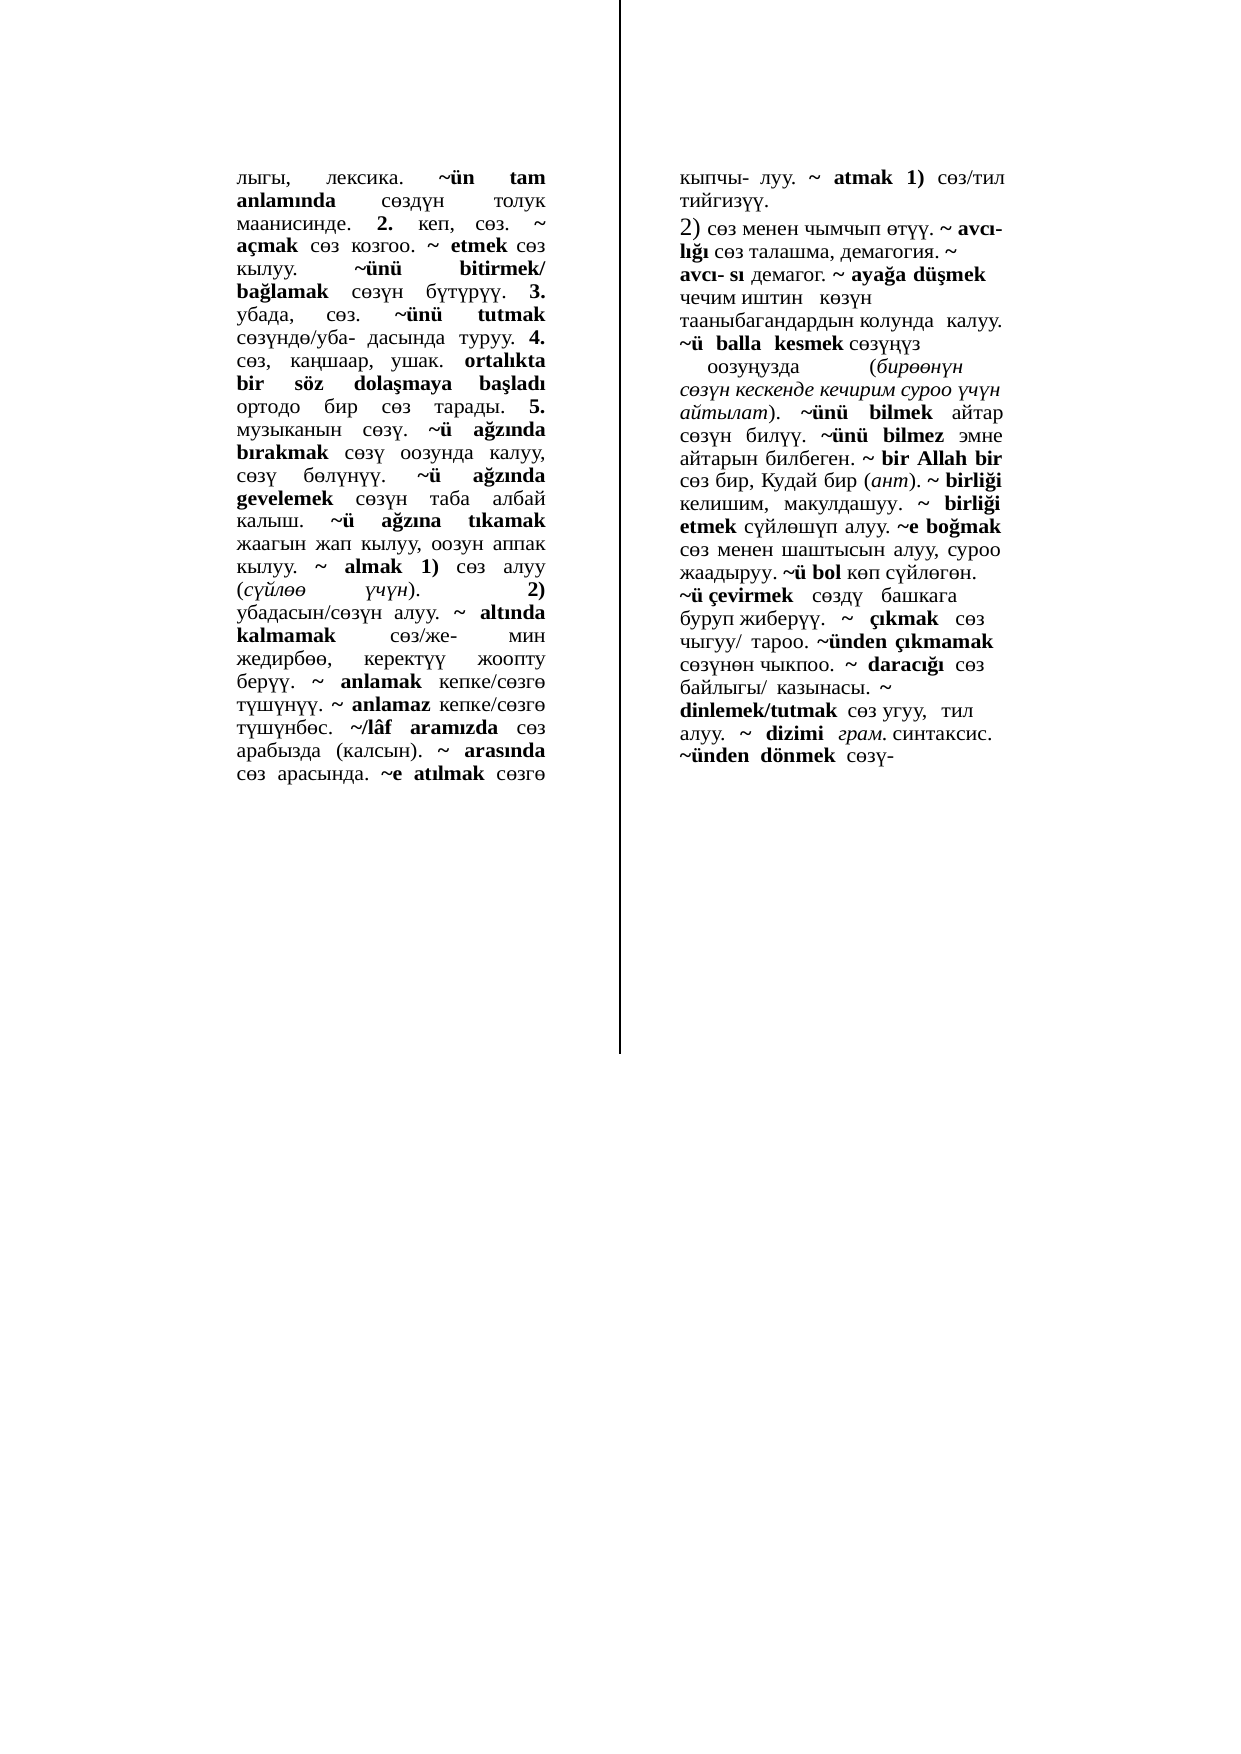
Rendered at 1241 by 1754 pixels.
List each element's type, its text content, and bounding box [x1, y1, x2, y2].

text кыпчы- луу. ~ atmak 1) сөз/тил тийгизүү. [679, 164, 1005, 212]
text лыгы, лексика. ~ün tam anlamında сөздүн толук маанисинде. 2. кеп, сөз. ~ açmak сөз козгоо. ~ etmek сөз кылуу. ~ünü bitirmek/ bağlamak сөзүн бүтүрүү. 3. убада, сөз. ~ünü tutmak сөзүндө/уба- дасында туруу. 4. сөз, каңшаар, ушак. ortalıkta bir söz dolaşmaya başladı ортодо бир сөз тарады. 5. музыканын сөзү. ~ü ağzında bırakmak сөзү оозунда калуу, сөзү бөлүнүү. ~ü ağzında gevelemek сөзүн таба албай калыш. ~ü ağzına tıkamak жаагын жап кылуу, оозун аппак кылуу. ~ almak 1) сөз алуу (сүйлөө үчүн). 2) убадасын/сөзүн алуу. ~ altında kalmamak сөз/же- мин жедирбөө, керектүү жоопту берүү. ~ anlamak кепке/сөзгө түшүнүү. ~ anlamaz кепке/сөзгө түшүнбөс. ~/lâf aramızda сөз арабызда (калсын). ~ arasında сөз арасында. ~e atılmak сөзгө [236, 164, 546, 784]
list сөз менен чымчып өтүү. ~ avcı- lığı сөз талашма, демагогия. ~ avcı- sı демагог. ~ ayağa düşmek чечим иштин көзүн тааныбагандардын колунда калуу. ~ü balla kesmek сөзүңүз оозуңузда (бирөөнүн сөзүн кескенде кечирим суроо үчүн айтылат). ~ünü bilmek айтар сөзүн билүү. ~ünü bilmez эмне айтарын билбеген. ~ bir Allah bir сөз бир, Кудай бир (ант). ~ birliği келишим, макулдашуу. ~ birliği etmek сүйлөшүп алуу. ~e boğmak сөз менен шаштысын алуу, суроо жаадыруу. ~ü bol көп сүйлөгөн. ~ü çevirmek сөздү башкага буруп жиберүү. ~ çıkmak сөз чыгуу/ тароо. ~ünden çıkmamak сөзүнөн чыкпоо. ~ daracığı сөз байлыгы/ казынасы. ~ dinlemek/tutmak сөз угуу, тил алуу. ~ dizimi грам. синтаксис. ~ünden dönmek сөзү- [679, 212, 1005, 767]
